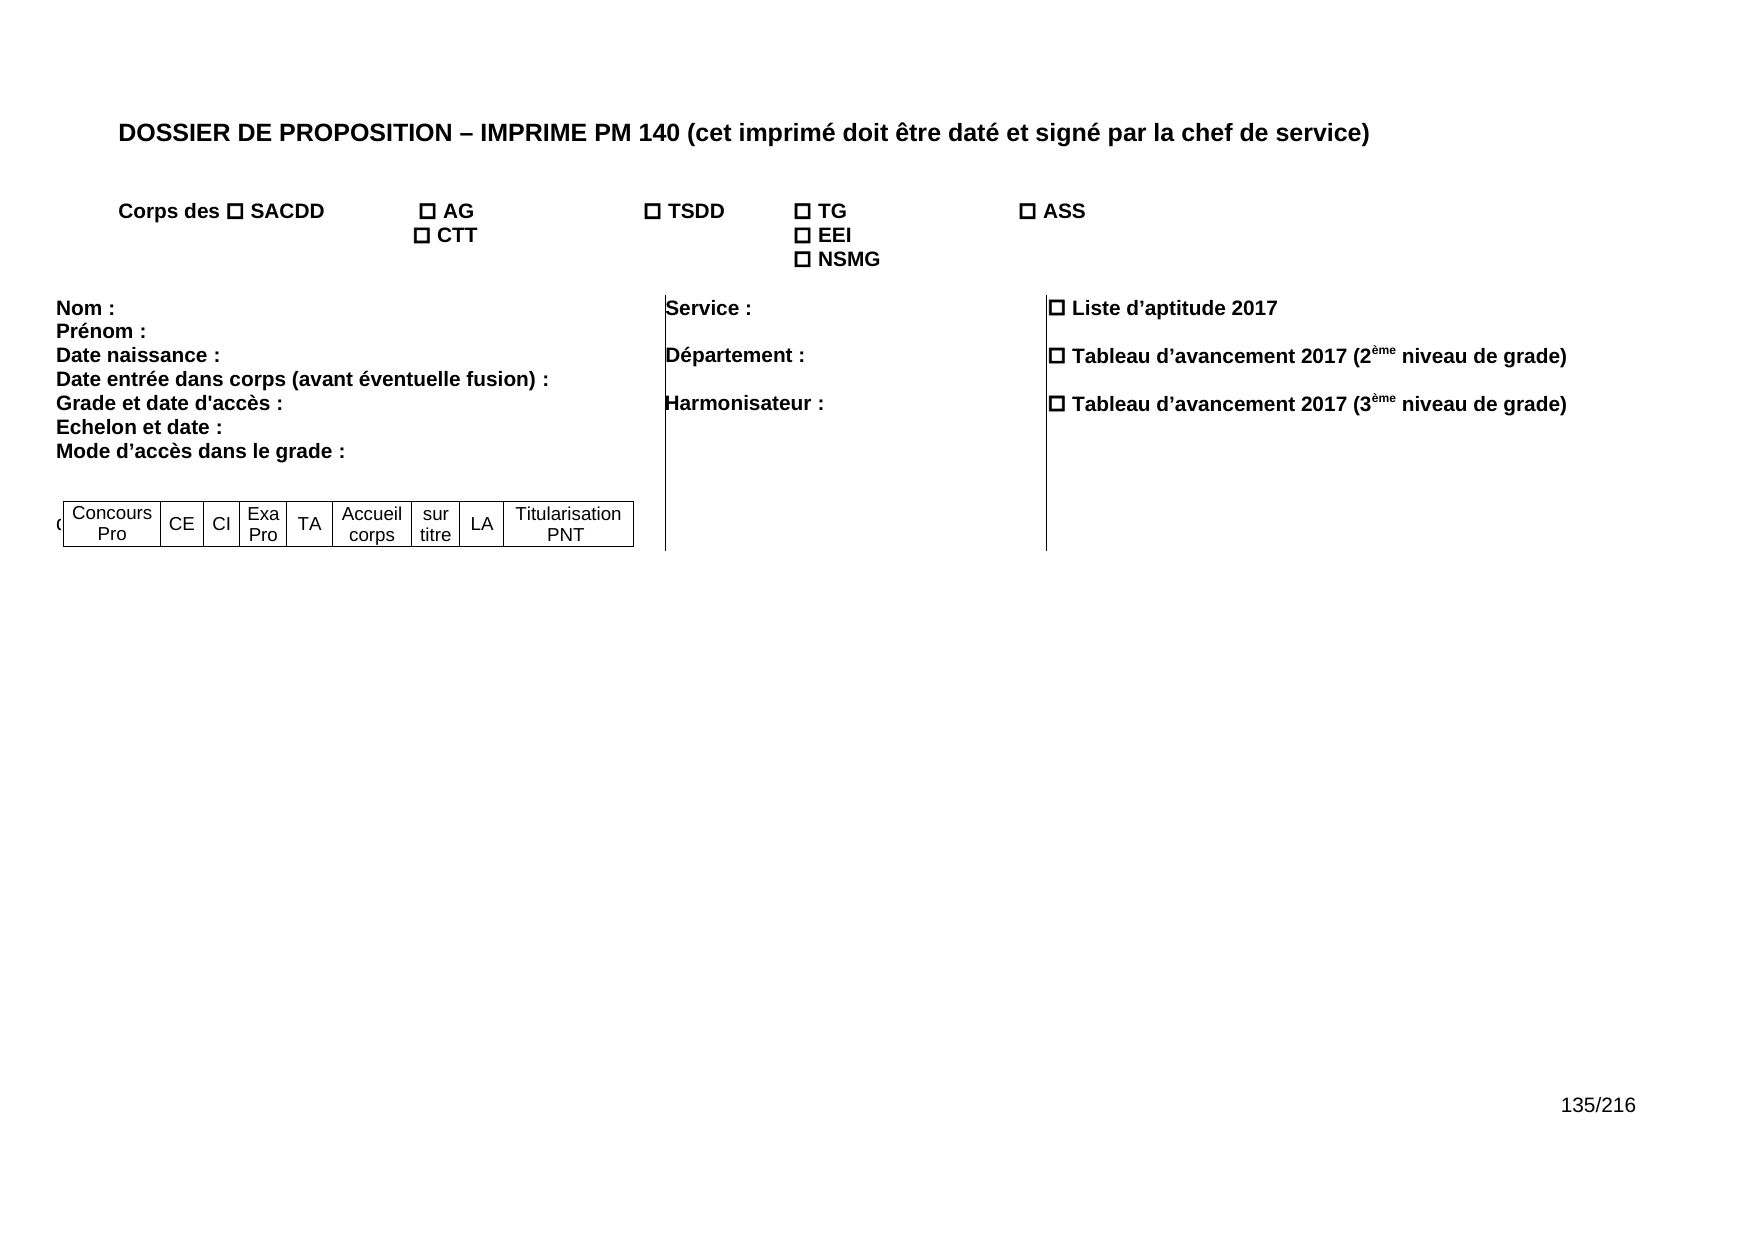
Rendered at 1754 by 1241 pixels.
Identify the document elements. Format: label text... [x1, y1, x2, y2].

table_header CE [161, 502, 203, 546]
table_header Concours Pro [64, 502, 160, 546]
text  CTT  EEI [66, 223, 1636, 247]
table_header  Liste d’aptitude 2017  Tableau d’avancement 2017 (2ème niveau de grade)  Tableau d’avancement 2017 (3ème niveau de grade) [1047, 295, 1609, 551]
text  NSMG [118, 247, 1636, 271]
table_header Service : Département : Harmonisateur : [666, 295, 1046, 551]
text DOSSIER DE PROPOSITION – IMPRIME PM 140 (cet imprimé doit être daté et signé par la chef de service) [118, 118, 1636, 147]
table_header CI [204, 502, 239, 546]
table_header LA [460, 502, 503, 546]
table_header Titularisation PNT [504, 502, 633, 546]
table_header Nom : Prénom : Date naissance : Date entrée dans corps (avant éventuelle fusion) : Grade et date d'accès : Echelon et date : Mode d’accès dans le grade : d [56, 295, 665, 551]
text Corps des  SACDD  AG  TSDD  TG  ASS [118, 199, 1636, 223]
table_header TA [287, 502, 332, 546]
table_header Exa Pro [240, 502, 286, 546]
table_header sur titre [412, 502, 459, 546]
table_header Accueil corps [333, 502, 411, 546]
